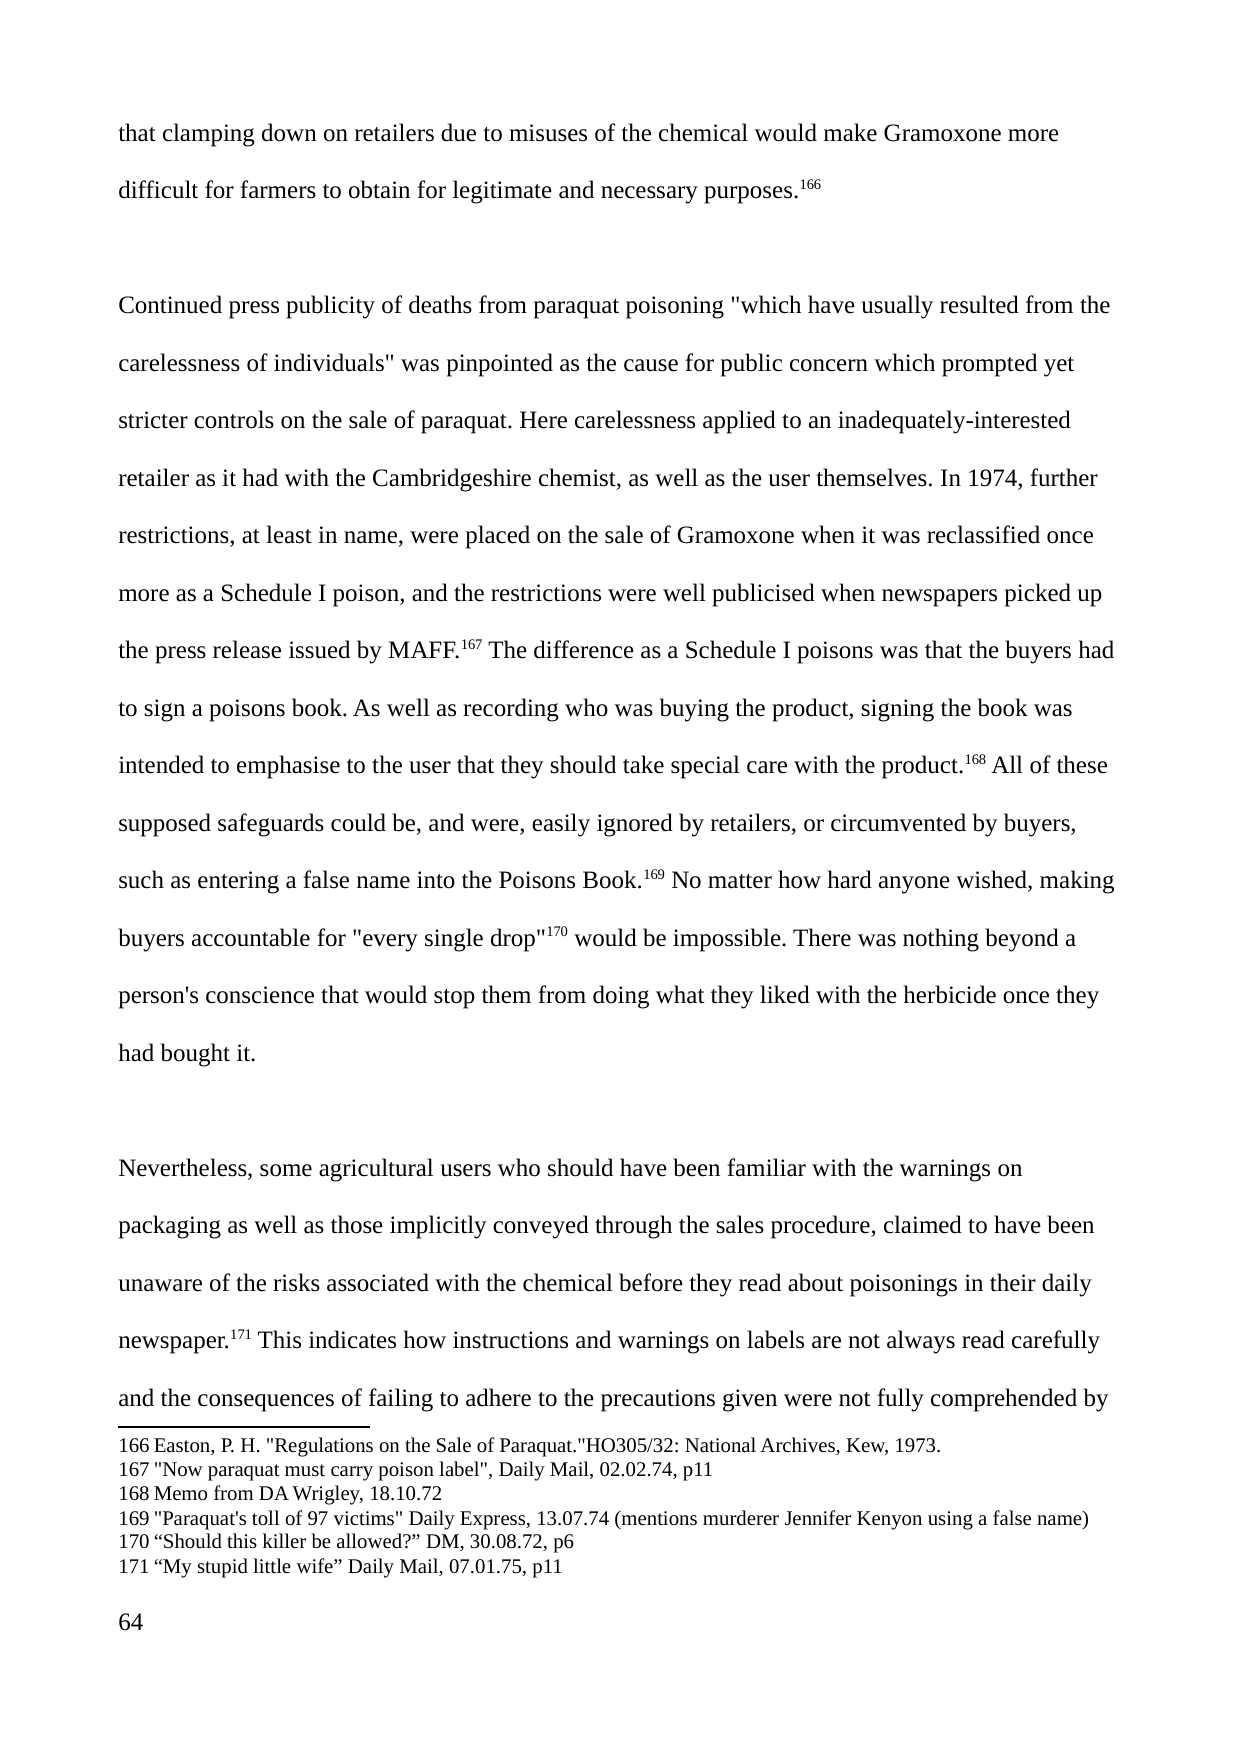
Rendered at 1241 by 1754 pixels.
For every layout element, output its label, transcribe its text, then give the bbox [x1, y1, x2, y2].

text "Now paraquat must carry poison label", Daily Mail, 02.02.74, p11 [118, 1457, 1122, 1481]
text that clamping down on retailers due to misuses of the chemical would make Gramoxone more difficult for farmers to obtain for legitimate and necessary purposes. [118, 118, 1122, 204]
text Easton, P. H. "Regulations on the Sale of Paraquat."HO305/32: National Archives, Kew, 1973. [118, 1433, 1122, 1457]
text Continued press publicity of deaths from paraquat poisoning "which have usually resulted from the carelessness of individuals" was pinpointed as the cause for public concern which prompted yet stricter controls on the sale of paraquat. Here carelessness applied to an inadequately-interested retailer as it had with the Cambridgeshire chemist, as well as the user themselves. In 1974, further restrictions, at least in name, were placed on the sale of Gramoxone when it was reclassified once more as a Schedule I poison, and the restrictions were well publicised when newspapers picked up the press release issued by MAFF. The difference as a Schedule I poisons was that the buyers had to sign a poisons book. As well as recording who was buying the product, signing the book was intended to emphasise to the user that they should take special care with the product. All of these supposed safeguards could be, and were, easily ignored by retailers, or circumvented by buyers, such as entering a false name into the Poisons Book. No matter how hard anyone wished, making buyers accountable for "every single drop" would be impossible. There was nothing beyond a person's conscience that would stop them from doing what they liked with the herbicide once they had bought it. [118, 291, 1122, 1067]
text Nevertheless, some agricultural users who should have been familiar with the warnings on packaging as well as those implicitly conveyed through the sales procedure, claimed to have been unaware of the risks associated with the chemical before they read about poisonings in their daily newspaper. This indicates how instructions and warnings on labels are not always read carefully and the consequences of failing to adhere to the precautions given were not fully comprehended by [118, 1153, 1122, 1412]
text Memo from DA Wrigley, 18.10.72 [118, 1481, 1122, 1505]
text “Should this killer be allowed?” DM, 30.08.72, p6 [118, 1529, 1122, 1553]
text "Paraquat's toll of 97 victims" Daily Express, 13.07.74 (mentions murderer Jennifer Kenyon using a false name) [118, 1505, 1122, 1529]
text “My stupid little wife” Daily Mail, 07.01.75, p11 [118, 1553, 1122, 1578]
